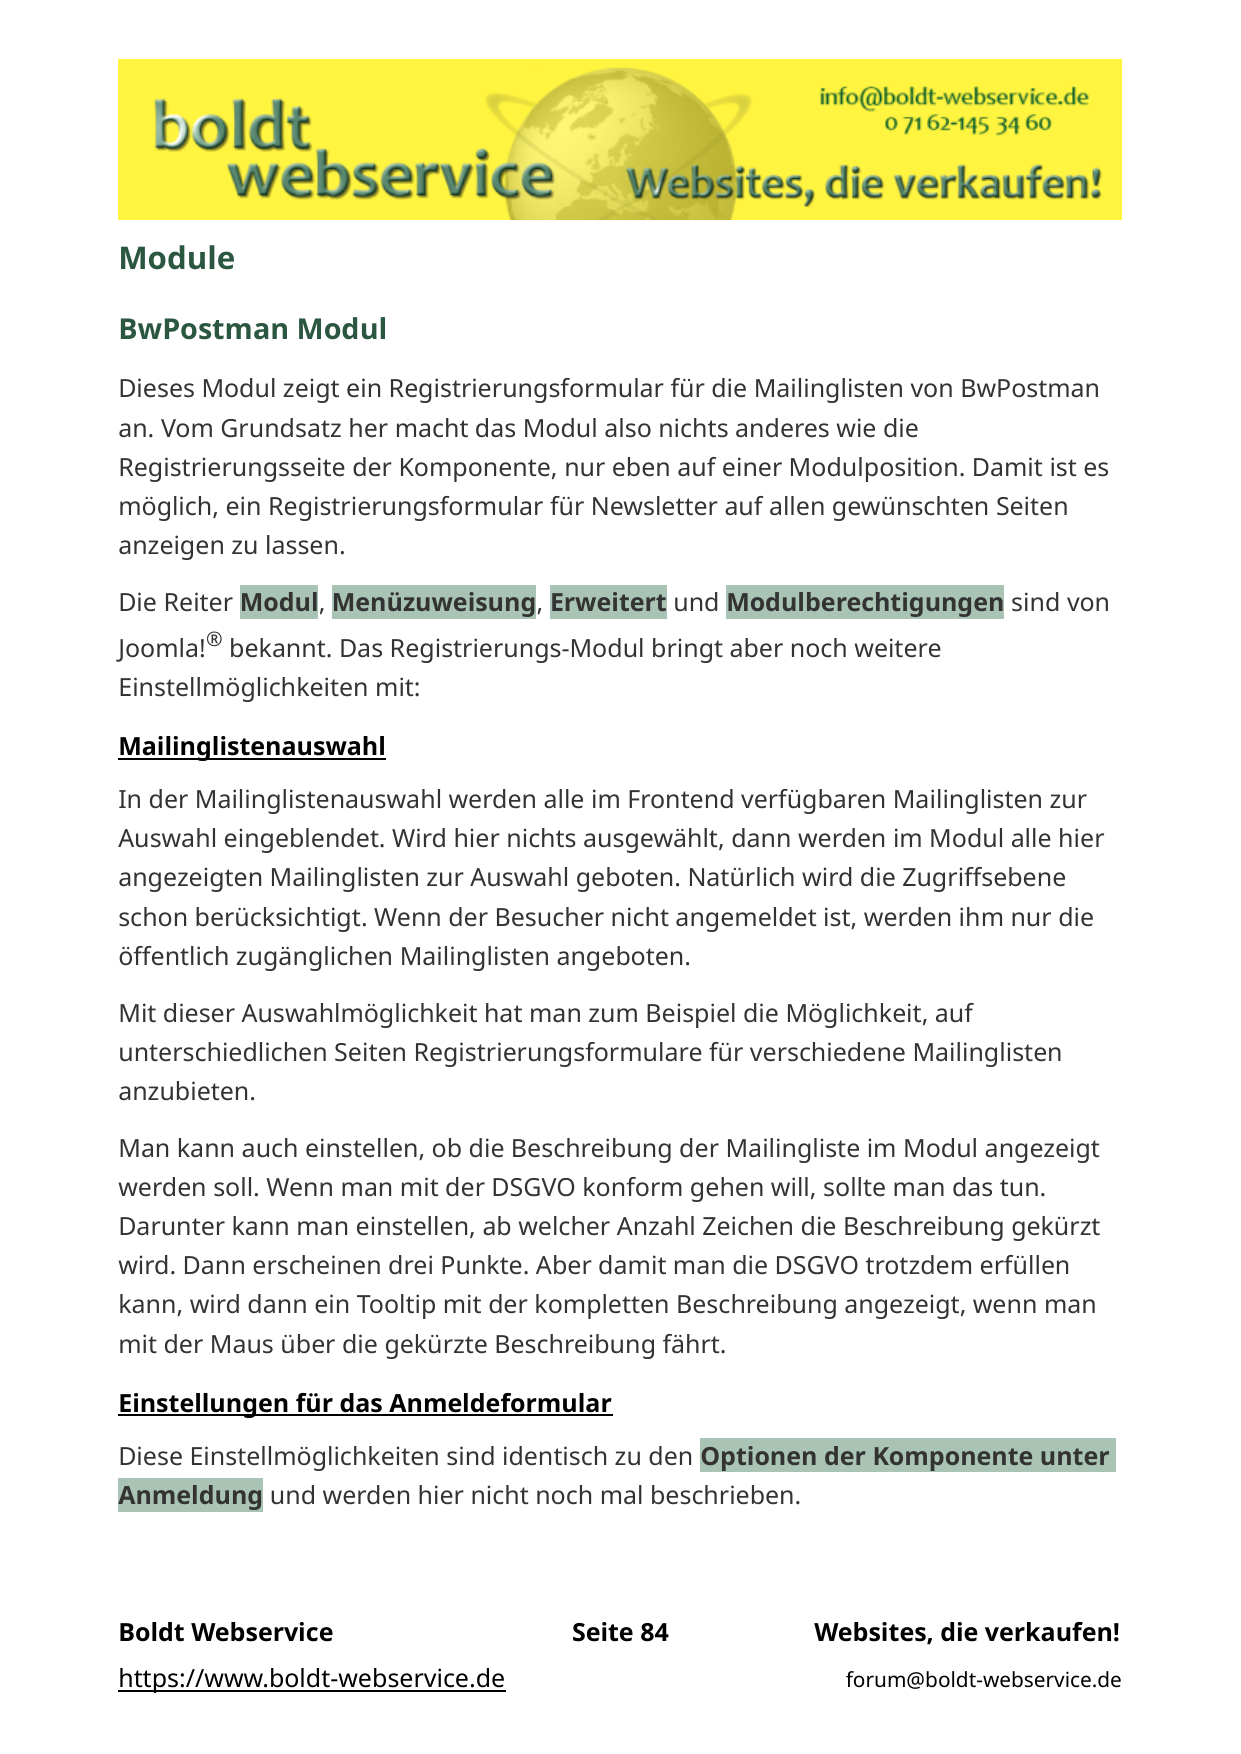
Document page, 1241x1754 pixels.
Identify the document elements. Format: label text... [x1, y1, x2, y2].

text Man kann auch einstellen, ob die Beschreibung der Mailingliste im Modul angezeigt werden soll. Wenn man mit der DSGVO konform gehen will, sollte man das tun. Darunter kann man einstellen, ab welcher Anzahl Zeichen die Beschreibung gekürzt wird. Dann erscheinen drei Punkte. Aber damit man die DSGVO trotzdem erfüllen kann, wird dann ein Tooltip mit der kompletten Beschreibung angezeigt, wenn man mit der Maus über die gekürzte Beschreibung fährt. [118, 1130, 1122, 1360]
subtitle Mailinglistenauswahl [118, 726, 1122, 764]
subtitle Module [118, 236, 1122, 279]
text Die Reiter Modul, Menüzuweisung, Erweitert und Modulberechtigungen sind von Joomla!® bekannt. Das Registrierungs-Modul bringt aber noch weitere Einstellmöglichkeiten mit: [118, 585, 1122, 704]
text Mit dieser Auswahlmöglichkeit hat man zum Beispiel die Möglichkeit, auf unterschiedlichen Seiten Registrierungsformulare für verschiedene Mailinglisten anzubieten. [118, 995, 1122, 1108]
subtitle BwPostman Modul [118, 308, 1122, 347]
text Dieses Modul zeigt ein Registrierungsformular für die Mailinglisten von BwPostman an. Vom Grundsatz her macht das Modul also nichts anderes wie die Registrierungsseite der Komponente, nur eben auf einer Modulposition. Damit ist es möglich, ein Registrierungsformular für Newsletter auf allen gewünschten Seiten anzeigen zu lassen. [118, 371, 1122, 562]
subtitle Einstellungen für das Anmeldeformular [118, 1383, 1122, 1421]
text Diese Einstellmöglichkeiten sind identisch zu den Optionen der Komponente unter Anmeldung und werden hier nicht noch mal beschrieben. [118, 1438, 1122, 1512]
text In der Mailinglistenauswahl werden alle im Frontend verfügbaren Mailinglisten zur Auswahl eingeblendet. Wird hier nichts ausgewählt, dann werden im Modul alle hier angezeigten Mailinglisten zur Auswahl geboten. Natürlich wird die Zugriffsebene schon berücksichtigt. Wenn der Besucher nicht angemeldet ist, werden ihm nur die öffentlich zugänglichen Mailinglisten angeboten. [118, 782, 1122, 972]
picture [118, 59, 1123, 220]
